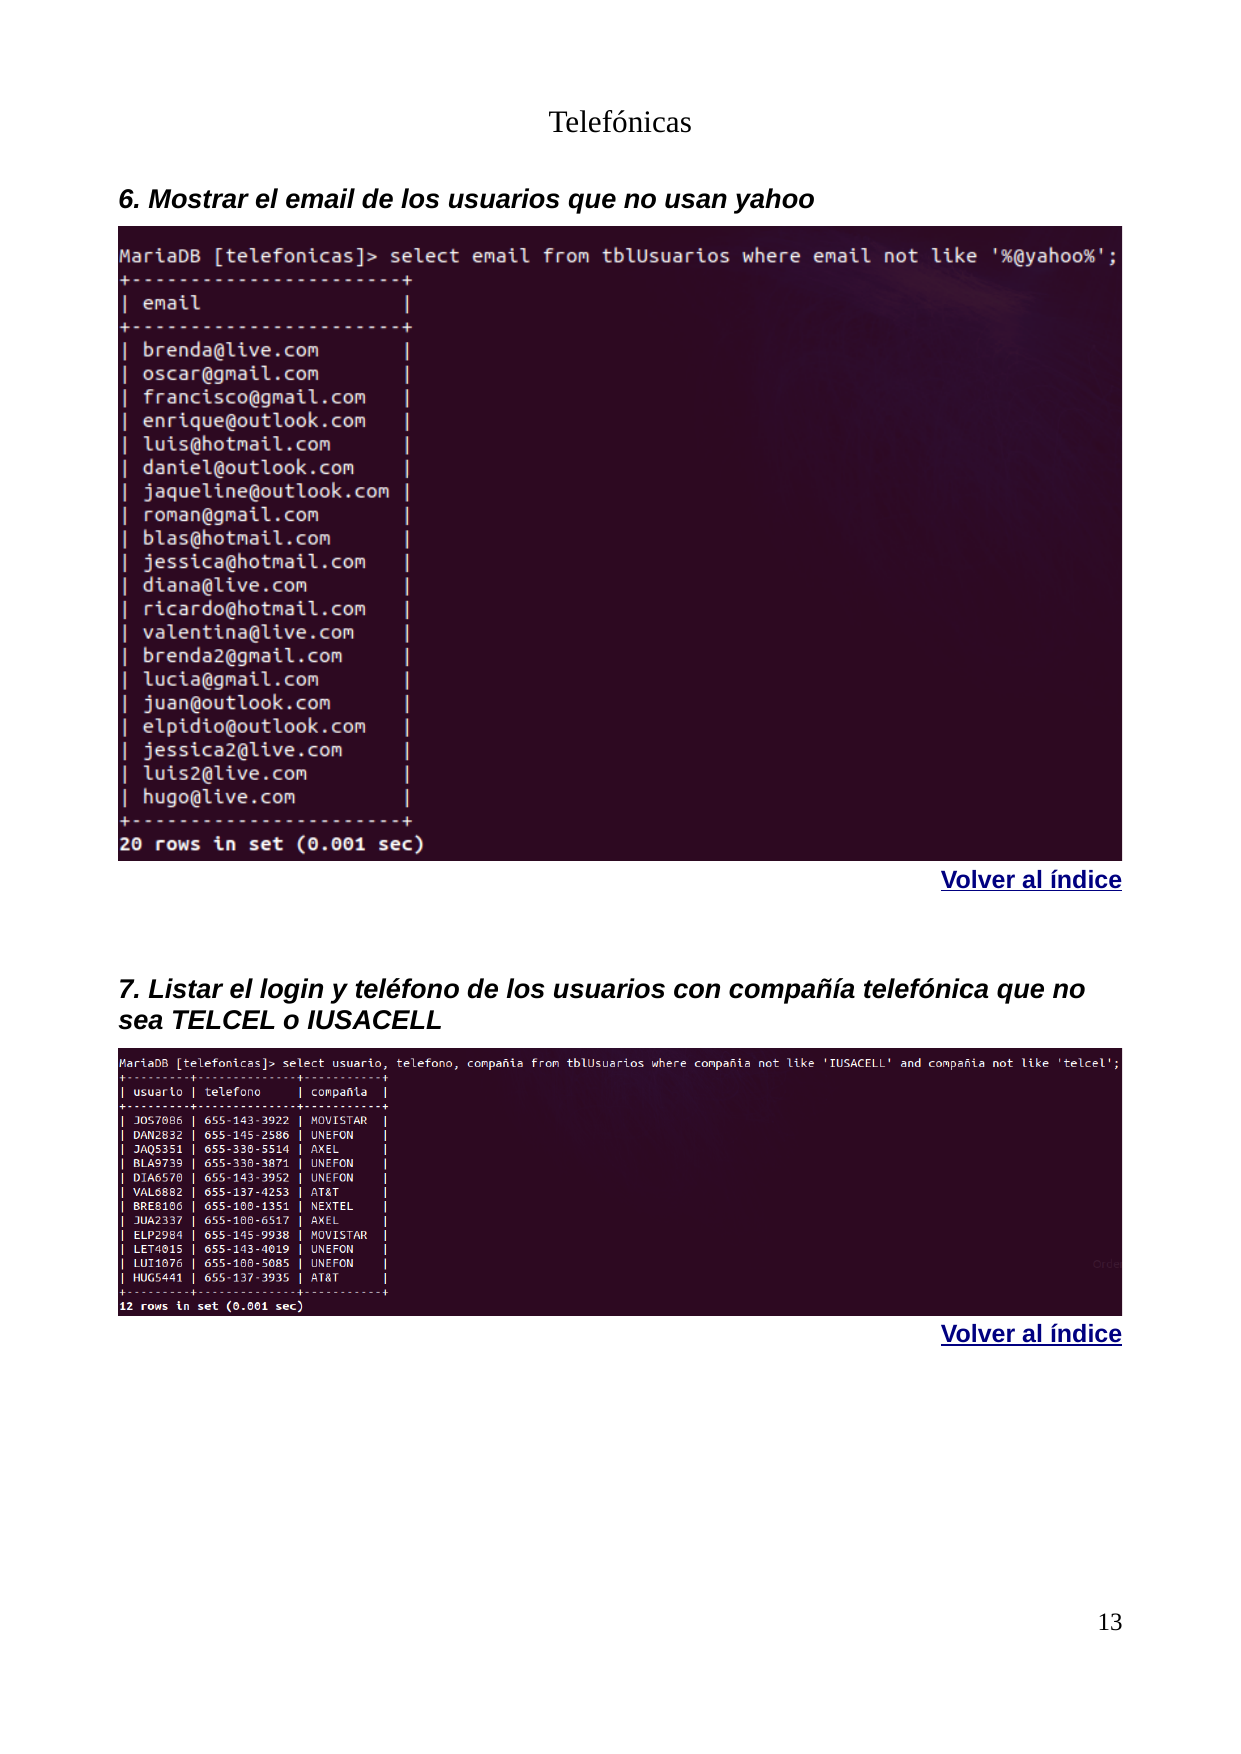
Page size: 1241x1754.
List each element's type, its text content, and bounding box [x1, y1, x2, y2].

subtitle 6. Mostrar el email de los usuarios que no usan yahoo [118, 183, 1122, 214]
picture [118, 226, 1123, 861]
text Volver al índice [118, 1316, 1122, 1348]
subtitle 7. Listar el login y teléfono de los usuarios con compañía telefónica que no sea TELCEL o IUSACELL [118, 973, 1122, 1036]
text Volver al índice [118, 861, 1122, 894]
picture [118, 1048, 1123, 1316]
